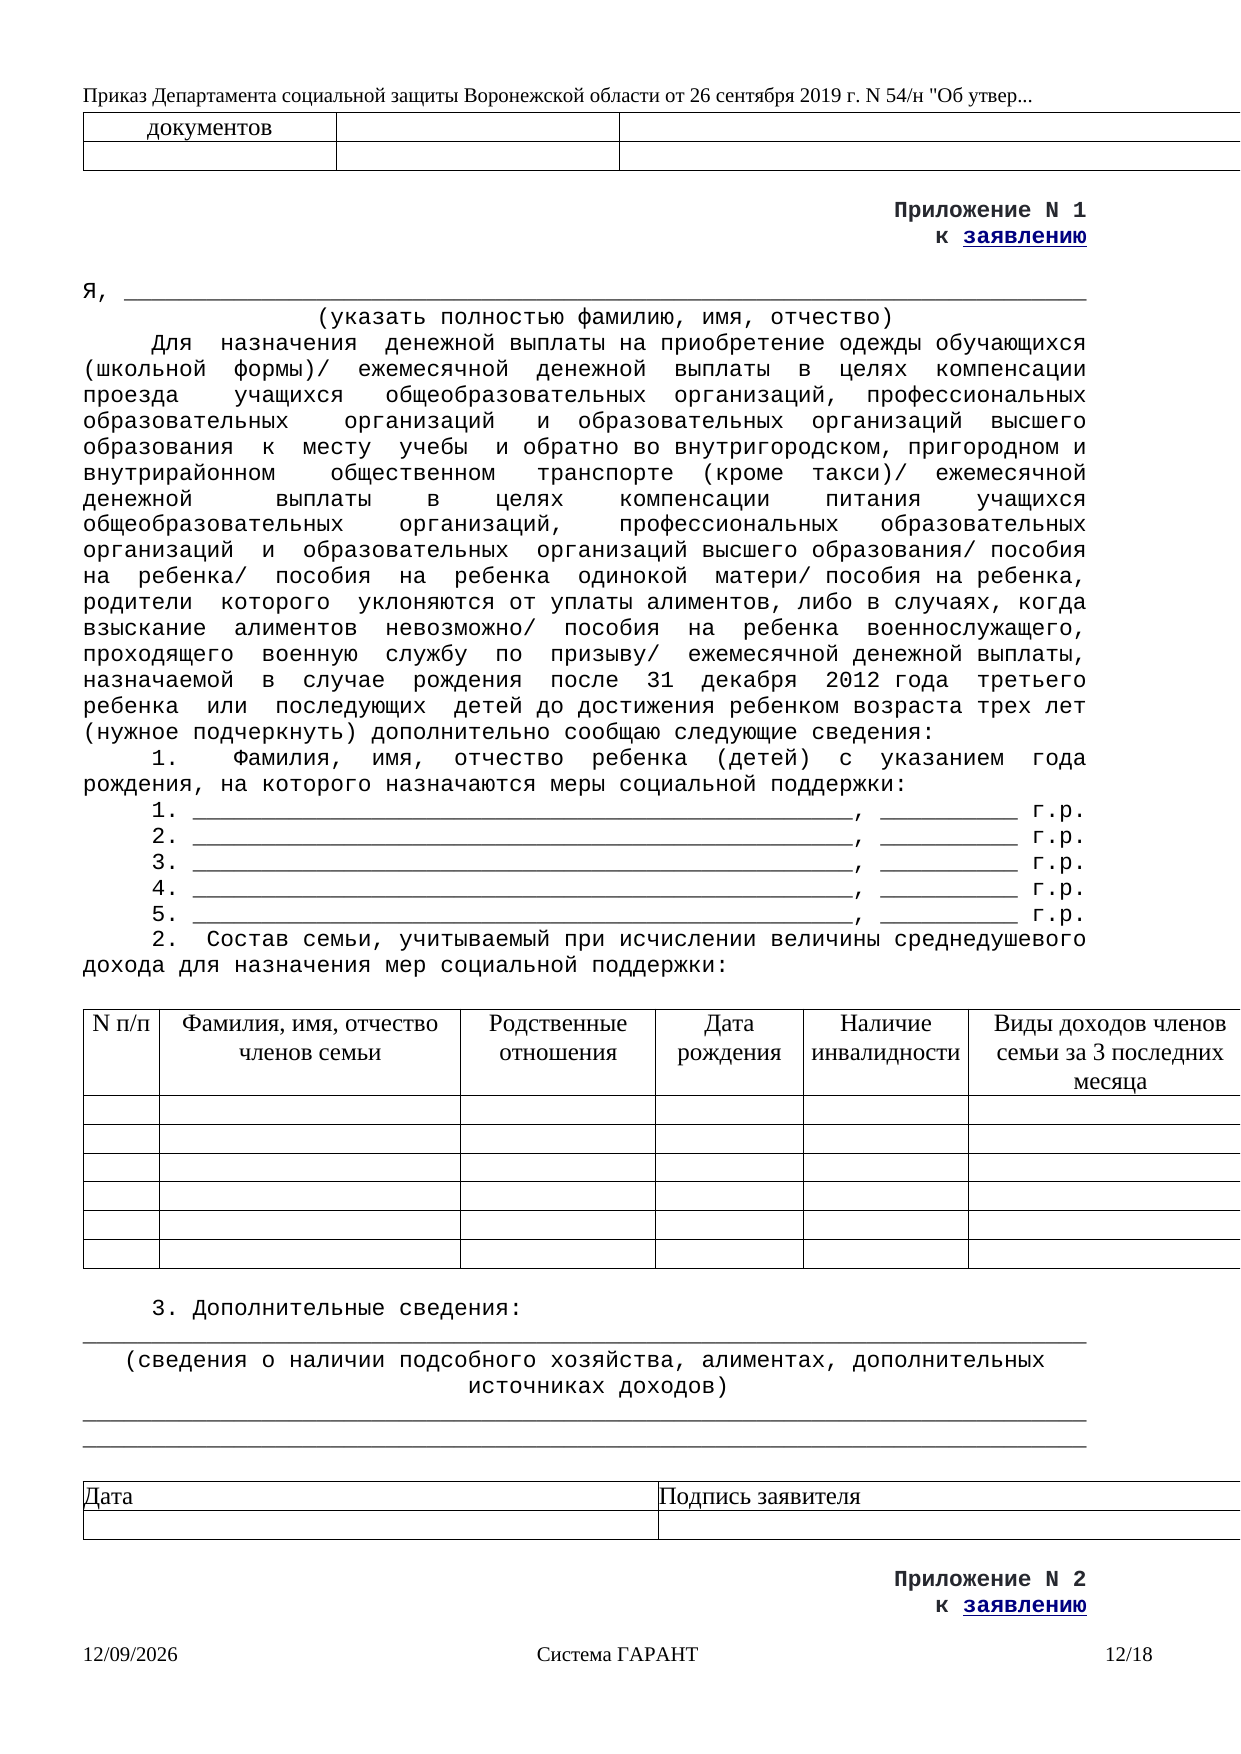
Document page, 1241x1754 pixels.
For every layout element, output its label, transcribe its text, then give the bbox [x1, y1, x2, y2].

table_cell [969, 1182, 1240, 1210]
text (школьной формы)/ ежемесячной денежной выплаты в целях компенсации [83, 357, 1157, 383]
table_cell [84, 1154, 159, 1181]
table_cell [461, 1154, 655, 1181]
table_cell [804, 1211, 968, 1239]
text назначаемой в случае рождения после 31 декабря 2012 года третьего [83, 668, 1157, 694]
table_cell [656, 1182, 803, 1210]
text 3. ________________________________________________, __________ г.р. [83, 850, 1157, 876]
table_cell [160, 1182, 460, 1210]
text Приложение N 2 [83, 1568, 1157, 1594]
table_cell [969, 1125, 1240, 1153]
text (нужное подчеркнуть) дополнительно сообщаю следующие сведения: [83, 720, 1157, 746]
text 2. Состав семьи, учитываемый при исчислении величины среднедушевого [83, 928, 1157, 954]
table_header Дата [84, 1482, 658, 1510]
text источниках доходов) [83, 1374, 1157, 1401]
table_cell [656, 1096, 803, 1124]
table_cell [461, 1096, 655, 1124]
table_cell [160, 1096, 460, 1124]
text общеобразовательных организаций, профессиональных образовательных [83, 513, 1157, 539]
table_cell [84, 1511, 658, 1539]
table_cell [656, 1154, 803, 1181]
table_cell [461, 1211, 655, 1239]
table_cell [620, 142, 1240, 170]
table_cell [160, 1211, 460, 1239]
table_cell [804, 1240, 968, 1268]
table_cell [84, 1096, 159, 1124]
text 2. ________________________________________________, __________ г.р. [83, 824, 1157, 850]
text ребенка или последующих детей до достижения ребенком возраста трех лет [83, 694, 1157, 720]
text 4. ________________________________________________, __________ г.р. [83, 876, 1157, 902]
text образования к месту учебы и обратно во внутригородском, пригородном и [83, 435, 1157, 461]
table_cell [160, 1154, 460, 1181]
text 3. Дополнительные сведения: [83, 1297, 1157, 1323]
table_cell [337, 142, 619, 170]
table_header [337, 113, 619, 141]
text _________________________________________________________________________ [83, 1426, 1157, 1452]
text к заявлению [83, 225, 1157, 251]
table_cell [84, 1211, 159, 1239]
table_header Родственные отношения [461, 1010, 655, 1095]
table_cell [804, 1096, 968, 1124]
text внутрирайонном общественном транспорте (кроме такси)/ ежемесячной [83, 461, 1157, 487]
table_cell [969, 1096, 1240, 1124]
table_cell [461, 1240, 655, 1268]
table_cell [656, 1240, 803, 1268]
table_cell [659, 1511, 1240, 1539]
text (сведения о наличии подсобного хозяйства, алиментах, дополнительных [83, 1349, 1157, 1374]
table_header документов [84, 113, 336, 141]
table_cell [804, 1125, 968, 1153]
table_cell [160, 1240, 460, 1268]
text организаций и образовательных организаций высшего образования/ пособия [83, 539, 1157, 565]
table_cell [84, 1182, 159, 1210]
table_cell [84, 142, 336, 170]
text _________________________________________________________________________ [83, 1323, 1157, 1349]
text Для назначения денежной выплаты на приобретение одежды обучающихся [83, 331, 1157, 357]
text к заявлению [83, 1594, 1157, 1619]
text родители которого уклоняются от уплаты алиментов, либо в случаях, когда [83, 591, 1157, 617]
table_cell [804, 1182, 968, 1210]
table_header Виды доходов членов семьи за 3 последних месяца [969, 1010, 1240, 1095]
text взыскание алиментов невозможно/ пособия на ребенка военнослужащего, [83, 617, 1157, 642]
table_header [620, 113, 1240, 141]
text дохода для назначения мер социальной поддержки: [83, 954, 1157, 980]
table_header Фамилия, имя, отчество членов семьи [160, 1010, 460, 1095]
text _________________________________________________________________________ [83, 1401, 1157, 1426]
text (указать полностью фамилию, имя, отчество) [83, 305, 1157, 331]
text образовательных организаций и образовательных организаций высшего [83, 409, 1157, 435]
text 1. Фамилия, имя, отчество ребенка (детей) с указанием года [83, 746, 1157, 772]
table_cell [656, 1211, 803, 1239]
table_header Наличие инвалидности [804, 1010, 968, 1095]
text 1. ________________________________________________, __________ г.р. [83, 798, 1157, 824]
table_header Дата рождения [656, 1010, 803, 1095]
table_cell [84, 1240, 159, 1268]
table_cell [969, 1211, 1240, 1239]
table_cell [656, 1125, 803, 1153]
table_cell [804, 1154, 968, 1181]
text проходящего военную службу по призыву/ ежемесячной денежной выплаты, [83, 642, 1157, 668]
table_cell [969, 1154, 1240, 1181]
table_cell [461, 1125, 655, 1153]
table_cell [969, 1240, 1240, 1268]
text Я, ______________________________________________________________________ [83, 279, 1157, 305]
table_header Подпись заявителя [659, 1482, 1240, 1510]
text денежной выплаты в целях компенсации питания учащихся [83, 487, 1157, 513]
table_cell [84, 1125, 159, 1153]
text 5. ________________________________________________, __________ г.р. [83, 902, 1157, 928]
table_cell [160, 1125, 460, 1153]
text Приложение N 1 [83, 199, 1157, 225]
table_cell [461, 1182, 655, 1210]
text проезда учащихся общеобразовательных организаций, профессиональных [83, 383, 1157, 409]
table_header N п/п [84, 1010, 159, 1095]
text на ребенка/ пособия на ребенка одинокой матери/ пособия на ребенка, [83, 565, 1157, 591]
text рождения, на которого назначаются меры социальной поддержки: [83, 772, 1157, 798]
